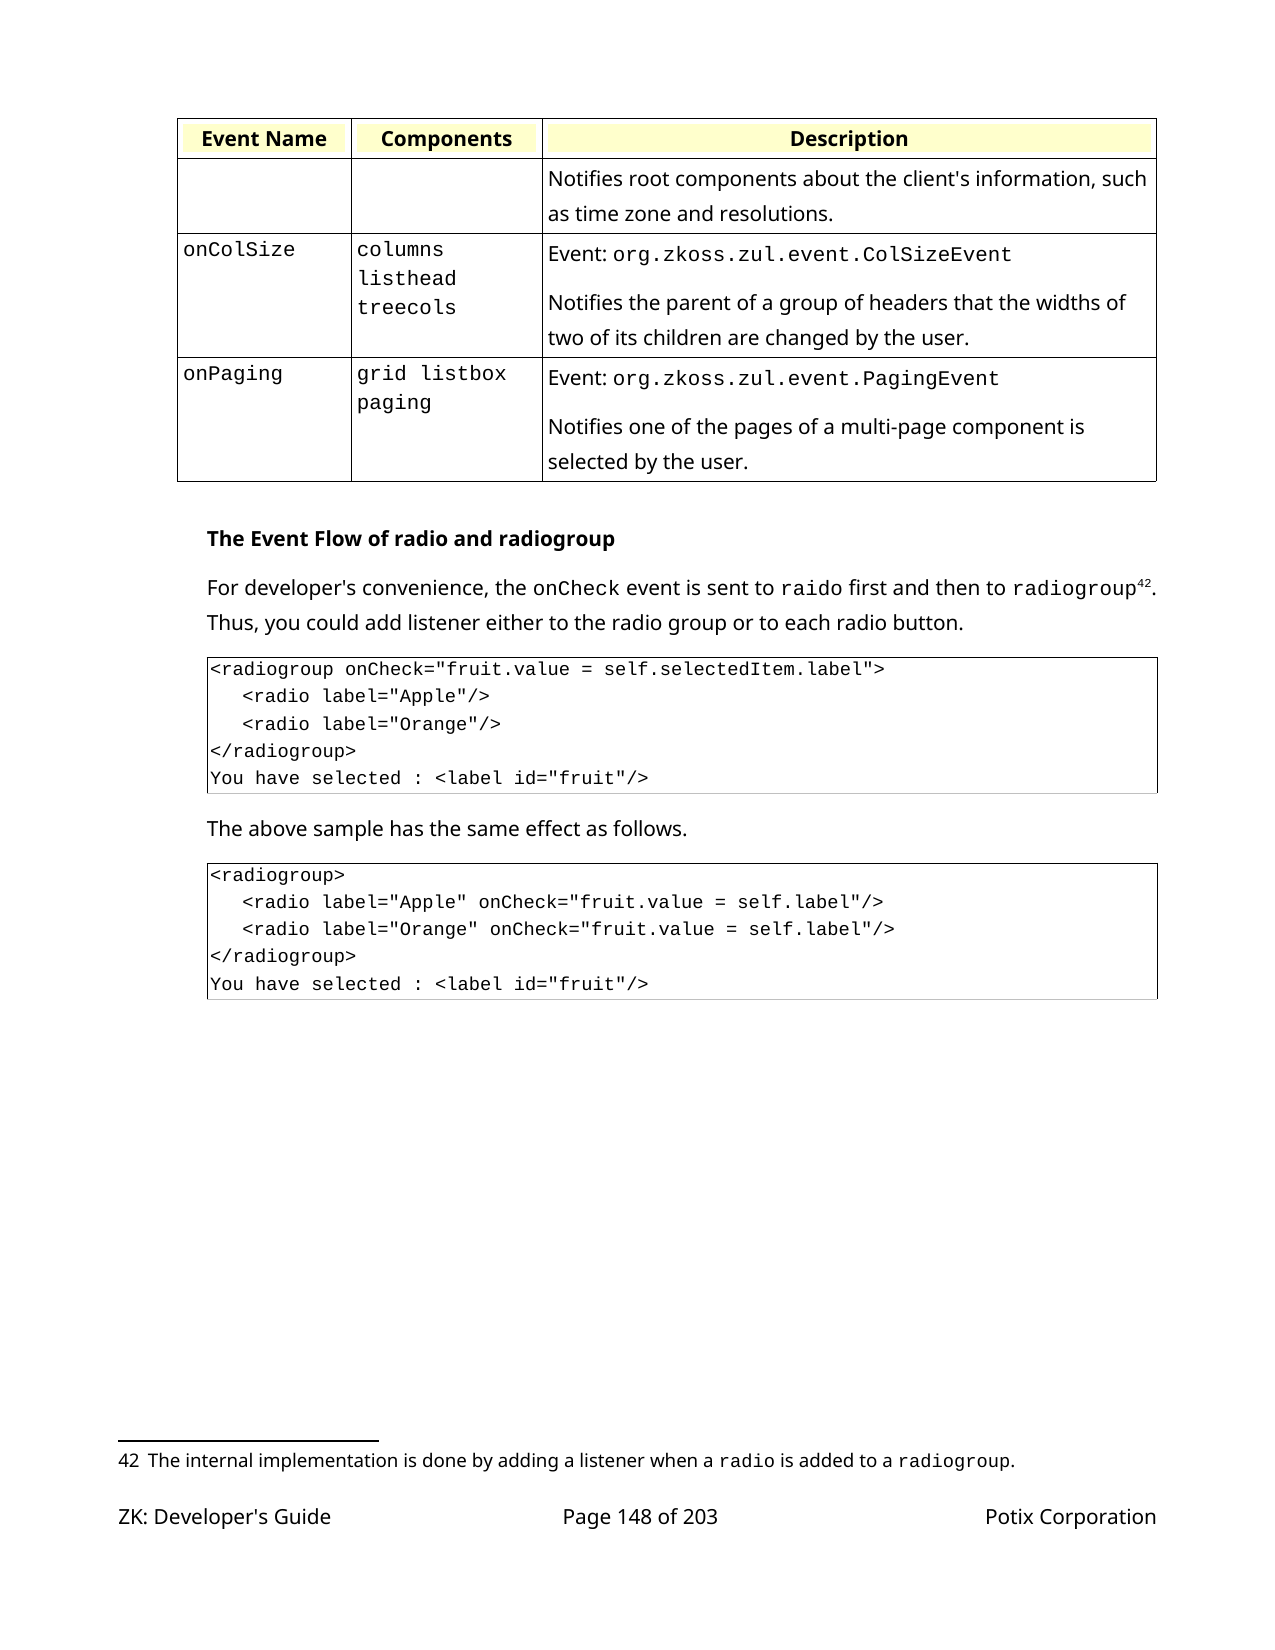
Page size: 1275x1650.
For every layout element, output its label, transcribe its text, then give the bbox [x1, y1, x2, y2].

table_cell onColSize [178, 234, 351, 357]
text <radiogroup> [208, 864, 1157, 887]
table_cell Event: org.zkoss.zul.event.ColSizeEvent Notifies the parent of a group of headers that the widths of two of its children are changed by the user. [543, 234, 1156, 357]
table_cell [178, 159, 351, 233]
text <radio label="Orange"/> [208, 711, 1157, 736]
text <radio label="Orange" onCheck="fruit.value = self.label"/> [208, 917, 1157, 941]
table_cell columns listhead treecols [352, 234, 542, 357]
table_cell onPaging [178, 358, 351, 481]
text The above sample has the same effect as follows. [207, 814, 1157, 842]
text <radio label="Apple"/> [208, 684, 1157, 708]
table_cell [352, 159, 542, 233]
text You have selected : <label id="fruit"/> [208, 971, 1157, 999]
table_header Description [543, 119, 1156, 158]
text You have selected : <label id="fruit"/> [208, 766, 1157, 793]
table_cell grid listbox paging [352, 358, 542, 481]
text <radio label="Apple" onCheck="fruit.value = self.label"/> [208, 890, 1157, 914]
text For developer's convenience, the onCheck event is sent to raido first and then to radiogroup. Thus, you could add listener either to the radio group or to each radio button. [207, 573, 1157, 636]
subtitle The Event Flow of radio and radiogroup [207, 524, 1157, 552]
table_cell Notifies root components about the client's information, such as time zone and resolutions. [543, 159, 1156, 233]
table_header Event Name [178, 119, 351, 158]
table_cell Event: org.zkoss.zul.event.PagingEvent Notifies one of the pages of a multi-page component is selected by the user. [543, 358, 1156, 481]
text The internal implementation is done by adding a listener when a radio is added to a radiogroup. [118, 1447, 1157, 1473]
text </radiogroup> [208, 739, 1157, 763]
text </radiogroup> [208, 944, 1157, 968]
text <radiogroup onCheck="fruit.value = self.selectedItem.label"> [208, 658, 1157, 681]
table_header Components [352, 119, 542, 158]
